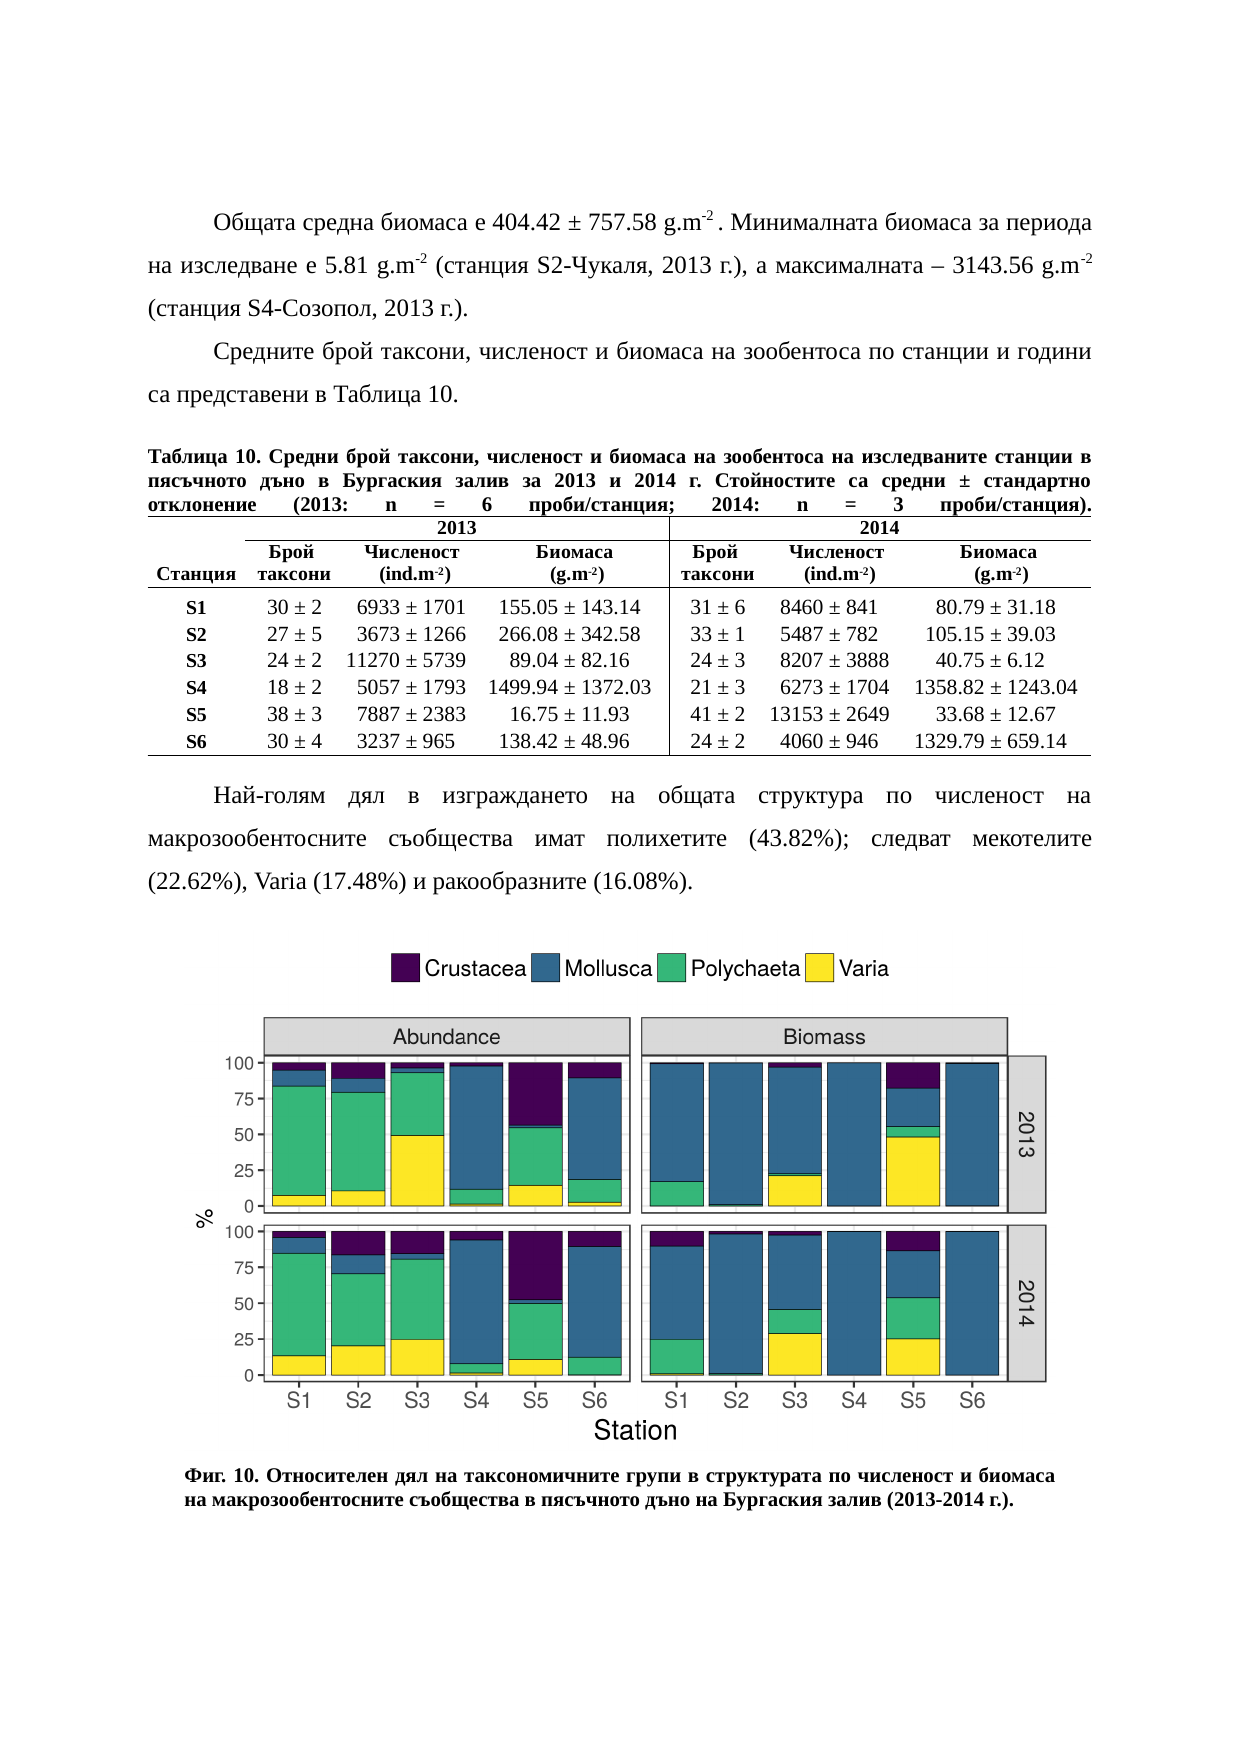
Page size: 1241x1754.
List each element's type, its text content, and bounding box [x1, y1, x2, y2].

text Най-голям дял в изграждането на общата структура по численост на макрозообентосните съобщества имат полихетите (43.82%); следват мекотелите (22.62%), Varia (17.48%) и ракообразните (16.08%). [148, 780, 1093, 895]
picture [184, 930, 1057, 1451]
text Средните брой таксони, численост и биомаса на зообентоса по станции и години са представени в Таблица 10. [148, 336, 1093, 408]
text Фиг. 10. Относителен дял на таксономичните групи в структурата по численост и биомаса на макрозообентосните съобщества в пясъчното дъно на Бургаския залив (2013-2014 г.). [184, 1451, 1056, 1511]
text Общата средна биомаса е 404.42 ± 757.58 g.m-2 . Минималната биомаса за периода на изследване е 5.81 g.m-2 (станция S2-Чукаля, 2013 г.), а максималната – 3143.56 g.m-2 (станция S4-Созопол, 2013 г.). [148, 207, 1093, 322]
text Таблица 10. Средни брой таксони, численост и биомаса на зообентоса на изследваните станции в пясъчното дъно в Бургаския залив за 2013 и 2014 г. Стойностите са средни ± стандартно отклонение (2013: n = 6 проби/станция; 2014: n = 3 проби/станция). [148, 443, 1093, 757]
